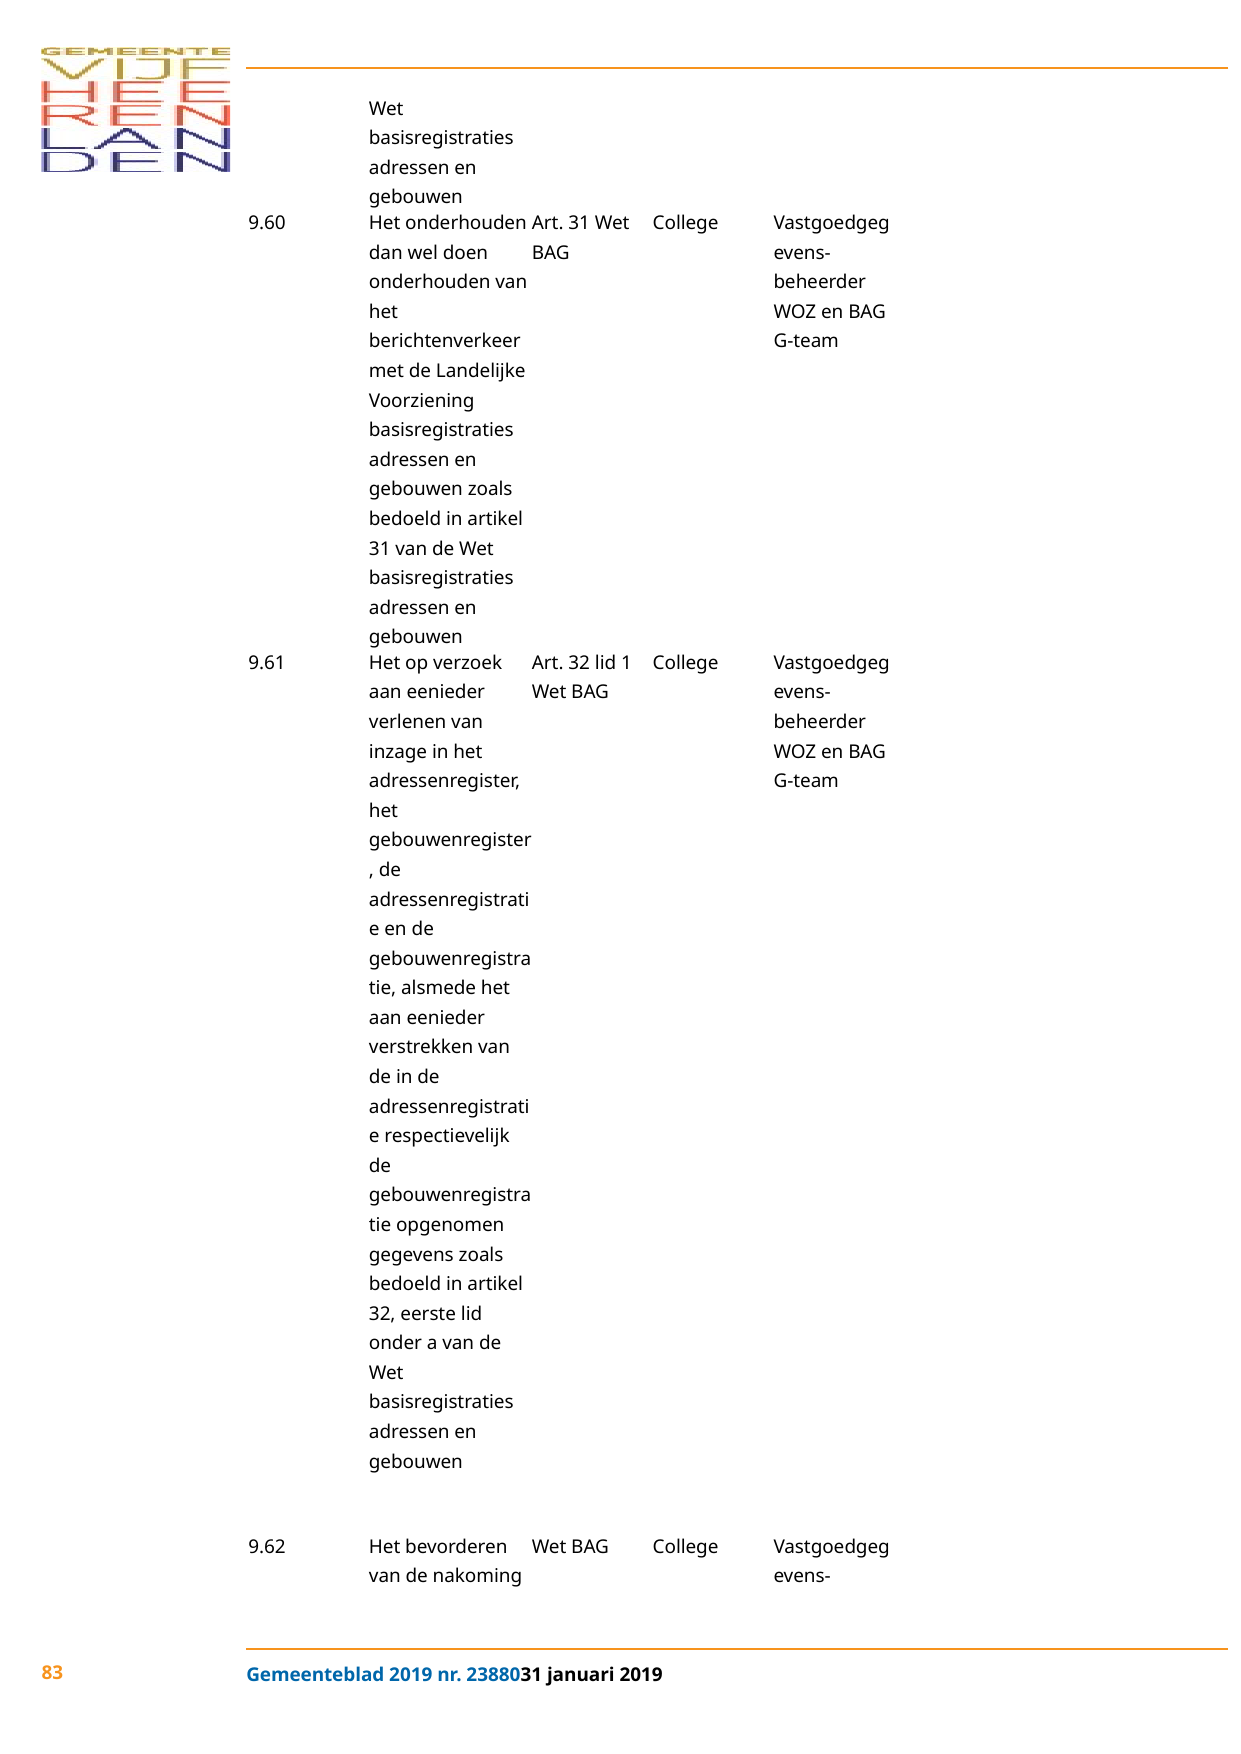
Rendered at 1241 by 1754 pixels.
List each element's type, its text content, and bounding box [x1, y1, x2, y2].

table_cell [894, 649, 1015, 1533]
table_cell Art. 31 Wet BAG [532, 209, 652, 649]
table_cell [248, 95, 369, 209]
table_cell [894, 95, 1015, 209]
table_cell Art. 32 lid 1 Wet BAG [532, 649, 652, 1533]
table_cell Wet BAG [532, 1533, 652, 1588]
table_cell College [653, 209, 773, 649]
table_cell [894, 209, 1015, 649]
table_cell Vastgoedgegevens- [773, 1533, 894, 1588]
table_cell College [653, 649, 773, 1533]
table_cell Wet basisregistraties adressen en gebouwen [369, 95, 532, 209]
table_cell 9.61 [248, 649, 369, 1533]
table_cell Vastgoedgegevens-beheerder WOZ en BAG G-team [773, 209, 894, 649]
table_cell Het op verzoek aan eenieder verlenen van inzage in het adressenregister, het gebouwenregister, de adressenregistratie en de gebouwenregistratie, alsmede het aan eenieder verstrekken van de in de adressenregistratie respectievelijk de gebouwenregistratie opgenomen gegevens zoals bedoeld in artikel 32, eerste lid onder a van de Wet basisregistraties adressen en gebouwen [369, 649, 532, 1533]
table_cell [894, 1533, 1015, 1588]
table_cell College [653, 1533, 773, 1588]
table_cell [653, 95, 773, 209]
table_cell [773, 95, 894, 209]
picture [41, 47, 231, 172]
table_cell [1015, 1533, 1152, 1588]
table_cell 9.60 [248, 209, 369, 649]
table_cell 9.62 [248, 1533, 369, 1588]
table_cell [532, 95, 652, 209]
table_cell Vastgoedgegevens-beheerder WOZ en BAG G-team [773, 649, 894, 1533]
table_cell Het onderhouden dan wel doen onderhouden van het berichtenverkeer met de Landelijke Voorziening basisregistraties adressen en gebouwen zoals bedoeld in artikel 31 van de Wet basisregistraties adressen en gebouwen [369, 209, 532, 649]
table_cell [1015, 649, 1152, 1533]
table_cell Het bevorderen van de nakoming [369, 1533, 532, 1588]
table_cell [1015, 95, 1152, 209]
table_cell [1015, 209, 1152, 649]
